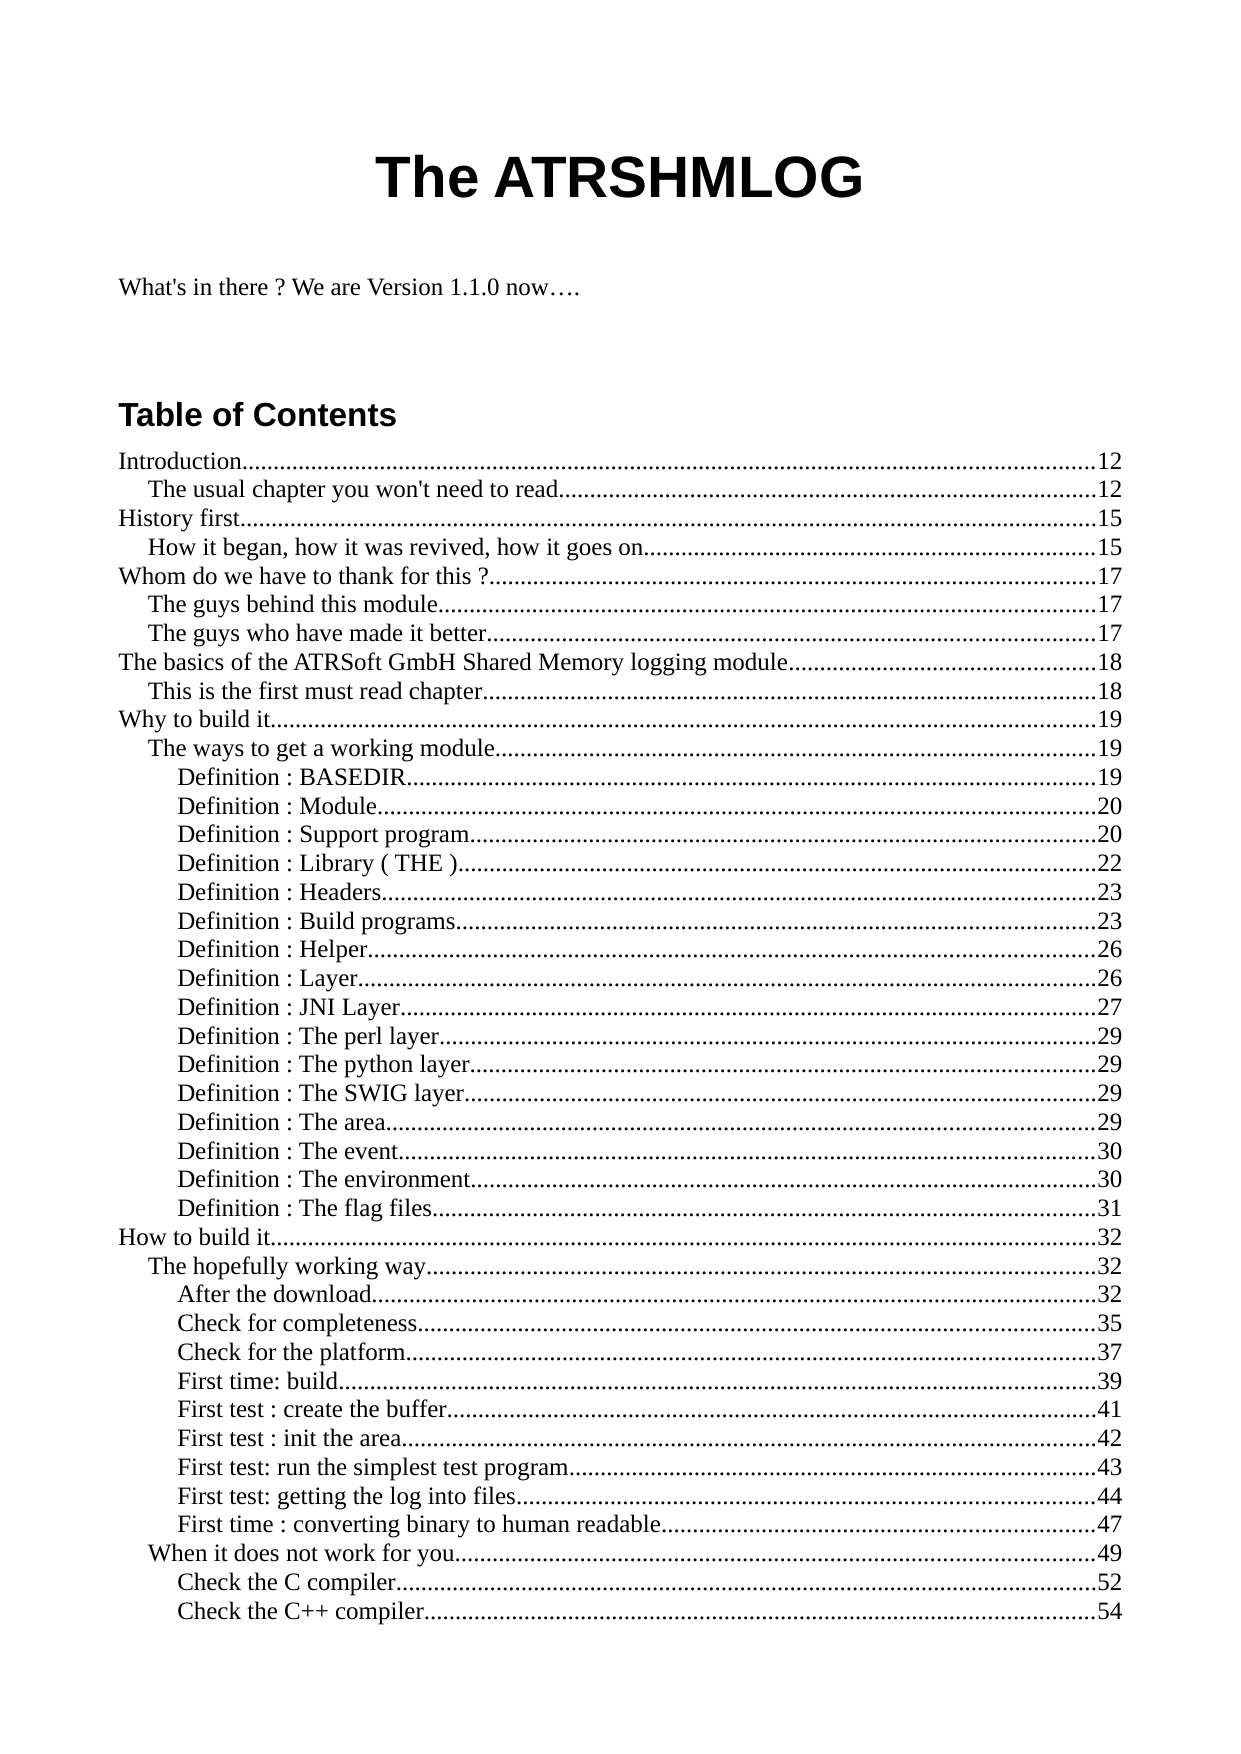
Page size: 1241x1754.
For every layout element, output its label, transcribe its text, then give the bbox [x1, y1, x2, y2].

text First test : create the buffer 41 [177, 1394, 1122, 1423]
text Definition : Helper 26 [177, 934, 1122, 963]
text What's in there ? We are Version 1.1.0 now…. [118, 272, 1122, 301]
title The ATRSHMLOG [118, 143, 1122, 210]
text Check the C compiler 52 [177, 1567, 1122, 1596]
text Definition : Build programs 23 [177, 906, 1122, 934]
text Definition : Layer 26 [177, 963, 1122, 992]
text First test : init the area 42 [177, 1423, 1122, 1452]
text The basics of the ATRSoft GmbH Shared Memory logging module 18 [118, 647, 1122, 676]
text Definition : Headers 23 [177, 877, 1122, 906]
text Definition : BASEDIR 19 [177, 762, 1122, 791]
text Definition : JNI Layer 27 [177, 992, 1122, 1021]
subtitle Table of Contents [118, 395, 1122, 433]
text Definition : The perl layer 29 [177, 1021, 1122, 1049]
text First test: getting the log into files 44 [177, 1481, 1122, 1509]
text How to build it 32 [118, 1222, 1122, 1251]
text Why to build it 19 [118, 704, 1122, 733]
text Definition : The SWIG layer 29 [177, 1078, 1122, 1107]
text Definition : Library ( THE ) 22 [177, 848, 1122, 877]
text Check the C++ compiler 54 [177, 1596, 1122, 1624]
text First time : converting binary to human readable 47 [177, 1509, 1122, 1538]
text After the download 32 [177, 1279, 1122, 1308]
text This is the first must read chapter 18 [148, 676, 1122, 704]
text History first 15 [118, 503, 1122, 532]
text The usual chapter you won't need to read 12 [148, 474, 1122, 503]
text The guys who have made it better 17 [148, 618, 1122, 647]
text Check for the platform 37 [177, 1337, 1122, 1366]
text The ways to get a working module 19 [148, 733, 1122, 762]
text Definition : The environment 30 [177, 1164, 1122, 1193]
text Check for completeness 35 [177, 1308, 1122, 1337]
text Definition : The event 30 [177, 1136, 1122, 1164]
text When it does not work for you 49 [148, 1538, 1122, 1567]
text Definition : The area 29 [177, 1107, 1122, 1136]
text Whom do we have to thank for this ? 17 [118, 561, 1122, 589]
text Introduction 12 [118, 446, 1122, 474]
text The guys behind this module 17 [148, 589, 1122, 618]
text Definition : Module 20 [177, 791, 1122, 819]
text Definition : The flag files 31 [177, 1193, 1122, 1222]
text Definition : The python layer 29 [177, 1049, 1122, 1078]
text The hopefully working way 32 [148, 1251, 1122, 1279]
text First test: run the simplest test program 43 [177, 1452, 1122, 1481]
text How it began, how it was revived, how it goes on 15 [148, 532, 1122, 561]
text Definition : Support program 20 [177, 819, 1122, 848]
text First time: build 39 [177, 1366, 1122, 1394]
